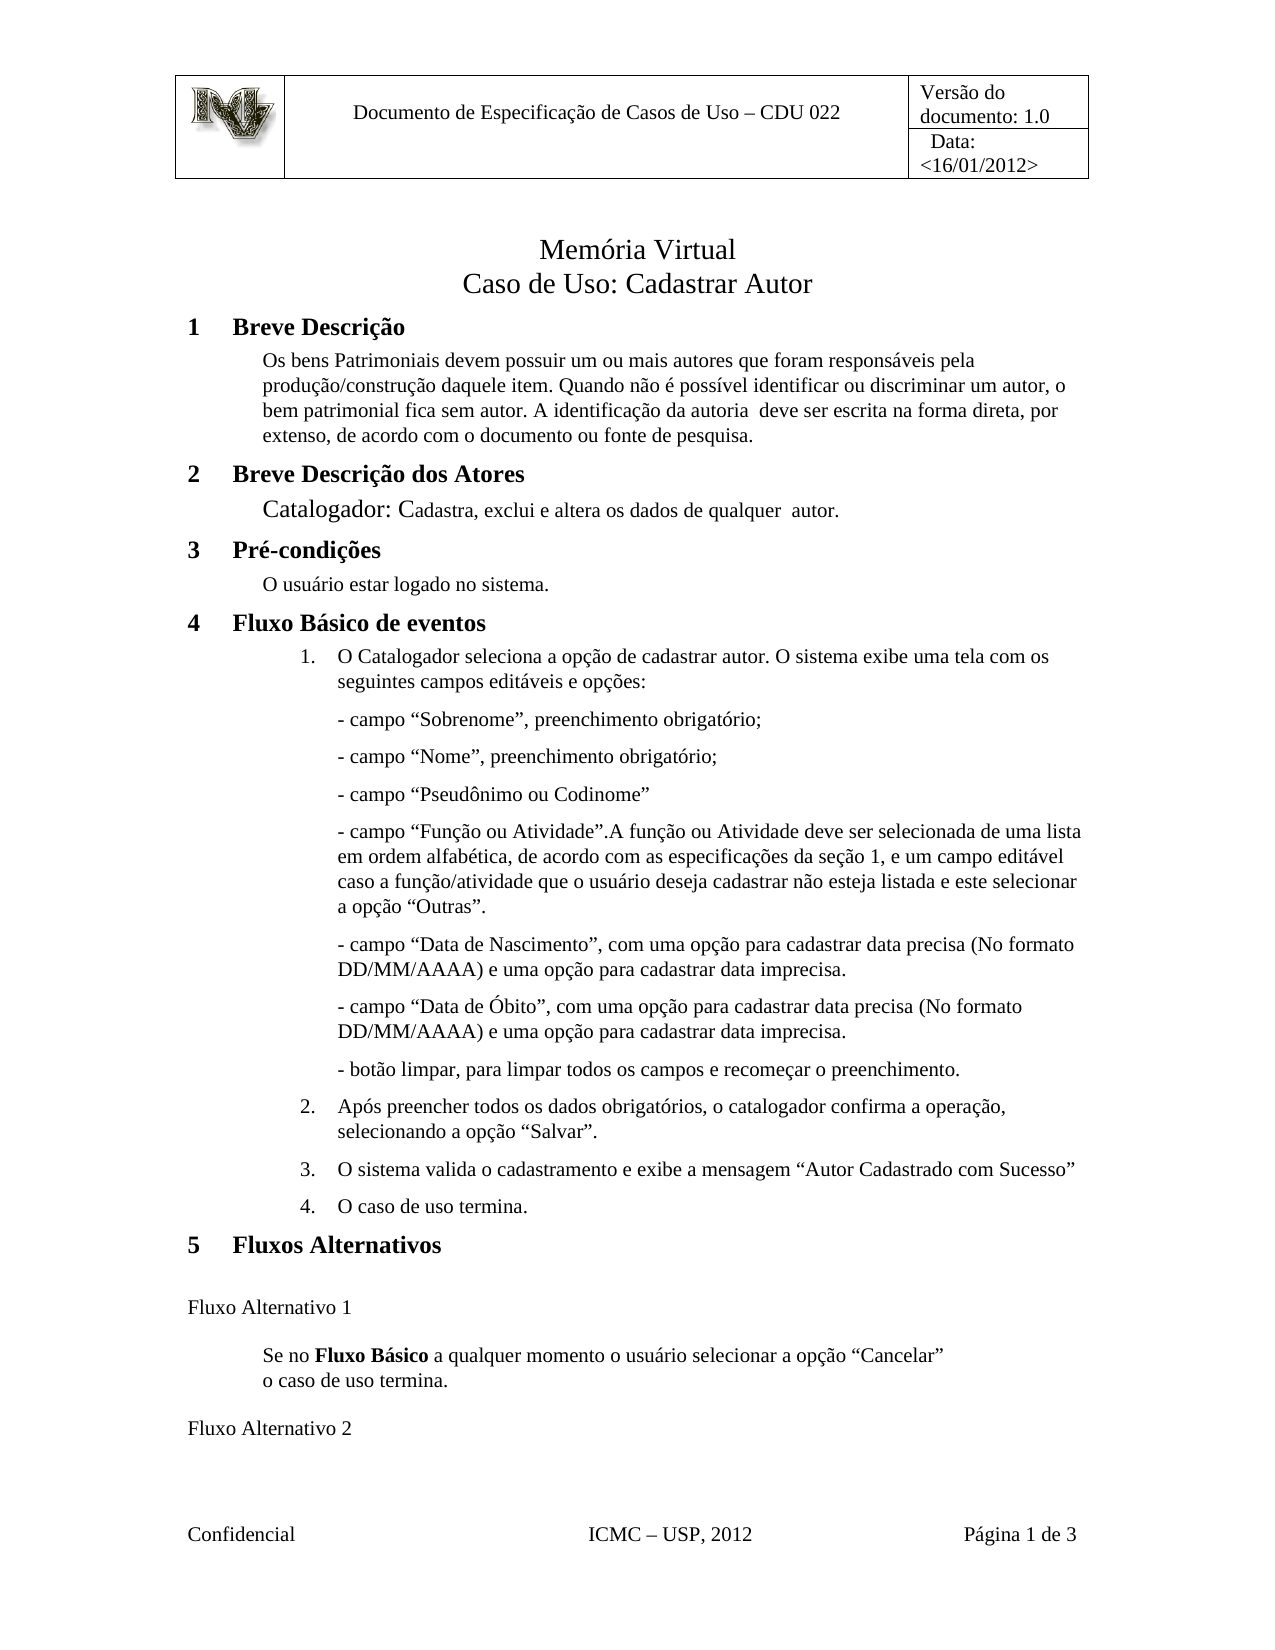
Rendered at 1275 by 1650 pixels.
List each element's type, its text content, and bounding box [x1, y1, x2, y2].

subtitle Fluxos Alternativos [187, 1231, 1087, 1259]
list O Catalogador seleciona a opção de cadastrar autor. O sistema exibe uma tela com os seguintes campos editáveis e opções: [300, 643, 1087, 693]
list Após preencher todos os dados obrigatórios, o catalogador confirma a operação, selecionando a opção “Salvar”. [300, 1093, 1087, 1143]
list - campo “Função ou Atividade”.A função ou Atividade deve ser selecionada de uma lista em ordem alfabética, de acordo com as especificações da seção 1, e um campo editável caso a função/atividade que o usuário deseja cadastrar não esteja listada e este selecionar a opção “Outras”. [300, 818, 1087, 918]
text O usuário estar logado no sistema. [262, 571, 1087, 596]
list O sistema valida o cadastramento e exibe a mensagem “Autor Cadastrado com Sucesso” [300, 1156, 1087, 1181]
list - campo “Pseudônimo ou Codinome” [300, 781, 1087, 806]
text Fluxo Alternativo 2 [187, 1416, 1087, 1440]
title Memória Virtual Caso de Uso: Cadastrar Autor [187, 232, 1087, 299]
list - botão limpar, para limpar todos os campos e recomeçar o preenchimento. [300, 1056, 1087, 1081]
subtitle Breve Descrição dos Atores [187, 459, 1087, 488]
list - campo “Data de Óbito”, com uma opção para cadastrar data precisa (No formato DD/MM/AAAA) e uma opção para cadastrar data imprecisa. [300, 993, 1087, 1043]
text Os bens Patrimoniais devem possuir um ou mais autores que foram responsáveis pela produção/construção daquele item. Quando não é possível identificar ou discriminar um autor, o bem patrimonial fica sem autor. A identificação da autoria deve ser escrita na forma direta, por extenso, de acordo com o documento ou fonte de pesquisa. [262, 347, 1087, 447]
list O caso de uso termina. [300, 1193, 1087, 1218]
subtitle Pré-condições [187, 536, 1087, 564]
text Se no Fluxo Básico a qualquer momento o usuário selecionar a opção “Cancelar” o caso de uso termina. [187, 1343, 1087, 1392]
list - campo “Sobrenome”, preenchimento obrigatório; [300, 706, 1087, 731]
subtitle Fluxo Alternativo 1 [187, 1294, 1087, 1319]
picture [186, 76, 277, 151]
text Catalogador: Cadastra, exclui e altera os dados de qualquer autor. [187, 494, 1087, 523]
list - campo “Data de Nascimento”, com uma opção para cadastrar data precisa (No formato DD/MM/AAAA) e uma opção para cadastrar data imprecisa. [300, 931, 1087, 981]
subtitle Fluxo Básico de eventos [187, 608, 1087, 637]
list - campo “Nome”, preenchimento obrigatório; [300, 743, 1087, 768]
subtitle Breve Descrição [187, 312, 1087, 341]
